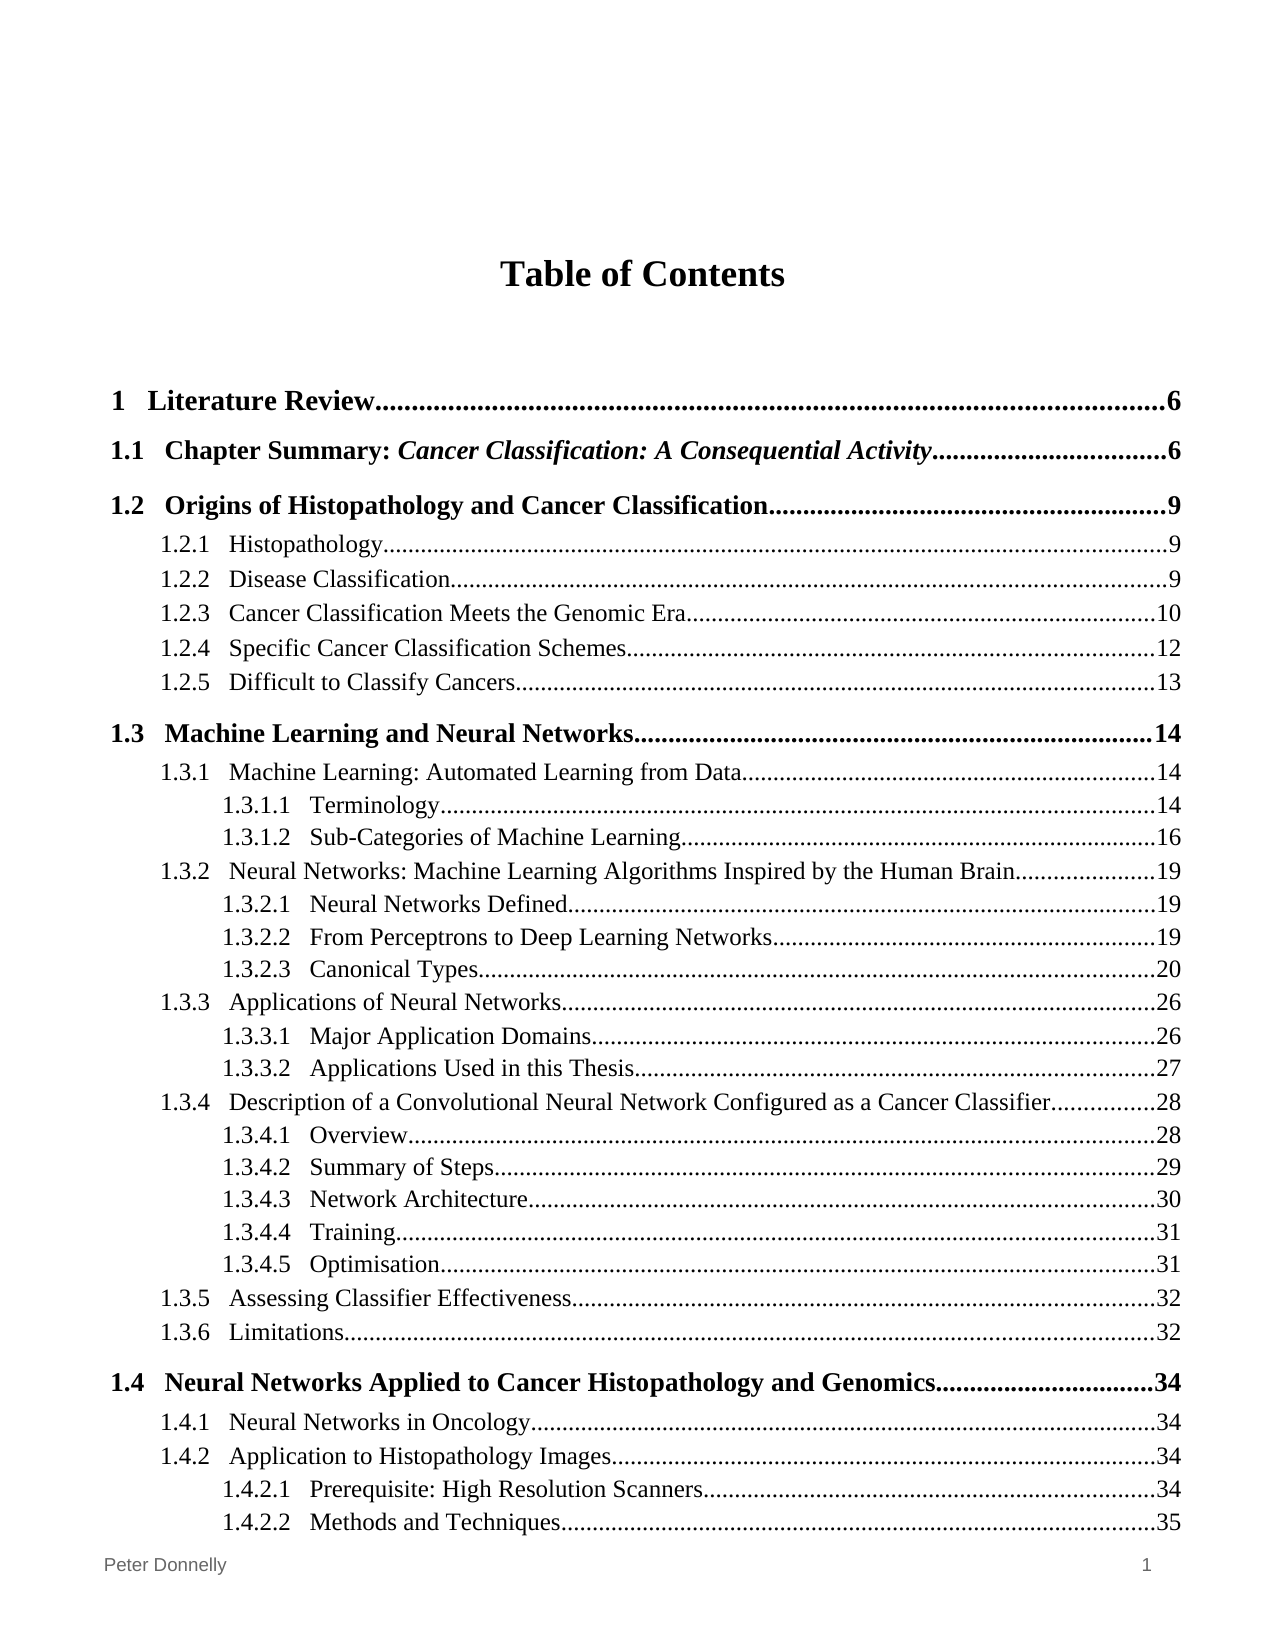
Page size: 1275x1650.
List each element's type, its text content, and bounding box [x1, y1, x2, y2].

text 1.3.4.2 Summary of Steps 29 [216, 1152, 1181, 1181]
text 1.4.2.1 Prerequisite: High Resolution Scanners 34 [216, 1474, 1181, 1503]
text 1.3.3.2 Applications Used in this Thesis 27 [216, 1053, 1181, 1082]
text 1.3.1 Machine Learning: Automated Learning from Data 14 [154, 757, 1181, 786]
text 1.3.3 Applications of Neural Networks 26 [154, 987, 1181, 1016]
text 1.3.2.2 From Perceptrons to Deep Learning Networks 19 [216, 922, 1181, 950]
text 1.2.1 Histopathology 9 [154, 529, 1181, 558]
text 1.4.1 Neural Networks in Oncology 34 [154, 1407, 1181, 1435]
text 1.4 Neural Networks Applied to Cancer Histopathology and Genomics 34 [103, 1367, 1181, 1398]
text 1 Literature Review 6 [103, 383, 1181, 417]
text 1.4.2.2 Methods and Techniques 35 [216, 1507, 1181, 1536]
text 1.3.2.3 Canonical Types 20 [216, 954, 1181, 983]
text 1.3.4 Description of a Convolutional Neural Network Configured as a Cancer Classifier 28 [154, 1087, 1181, 1115]
text 1.3.2 Neural Networks: Machine Learning Algorithms Inspired by the Human Brain 19 [154, 856, 1181, 885]
text 1.2.4 Specific Cancer Classification Schemes 12 [154, 633, 1181, 662]
text 1.3.3.1 Major Application Domains 26 [216, 1021, 1181, 1049]
text 1.3.4.3 Network Architecture 30 [216, 1184, 1181, 1213]
text 1.2.3 Cancer Classification Meets the Genomic Era 10 [154, 598, 1181, 627]
text 1.3.4.4 Training 31 [216, 1217, 1181, 1246]
text 1.2.2 Disease Classification 9 [154, 564, 1181, 592]
text 1.3 Machine Learning and Neural Networks 14 [103, 717, 1181, 748]
text 1.2.5 Difficult to Classify Cancers 13 [154, 667, 1181, 696]
text 1.3.5 Assessing Classifier Effectiveness 32 [154, 1283, 1181, 1311]
text 1.3.2.1 Neural Networks Defined 19 [216, 889, 1181, 918]
subtitle Table of Contents [103, 251, 1181, 294]
text 1.3.1.1 Terminology 14 [216, 790, 1181, 819]
text 1.3.1.2 Sub-Categories of Machine Learning 16 [216, 822, 1181, 851]
text 1.3.4.1 Overview 28 [216, 1120, 1181, 1149]
text 1.1 Chapter Summary: Cancer Classification: A Consequential Activity 6 [103, 434, 1181, 465]
text 1.4.2 Application to Histopathology Images 34 [154, 1441, 1181, 1470]
text 1.2 Origins of Histopathology and Cancer Classification 9 [103, 489, 1181, 520]
text 1.3.6 Limitations 32 [154, 1317, 1181, 1346]
text 1.3.4.5 Optimisation 31 [216, 1249, 1181, 1278]
